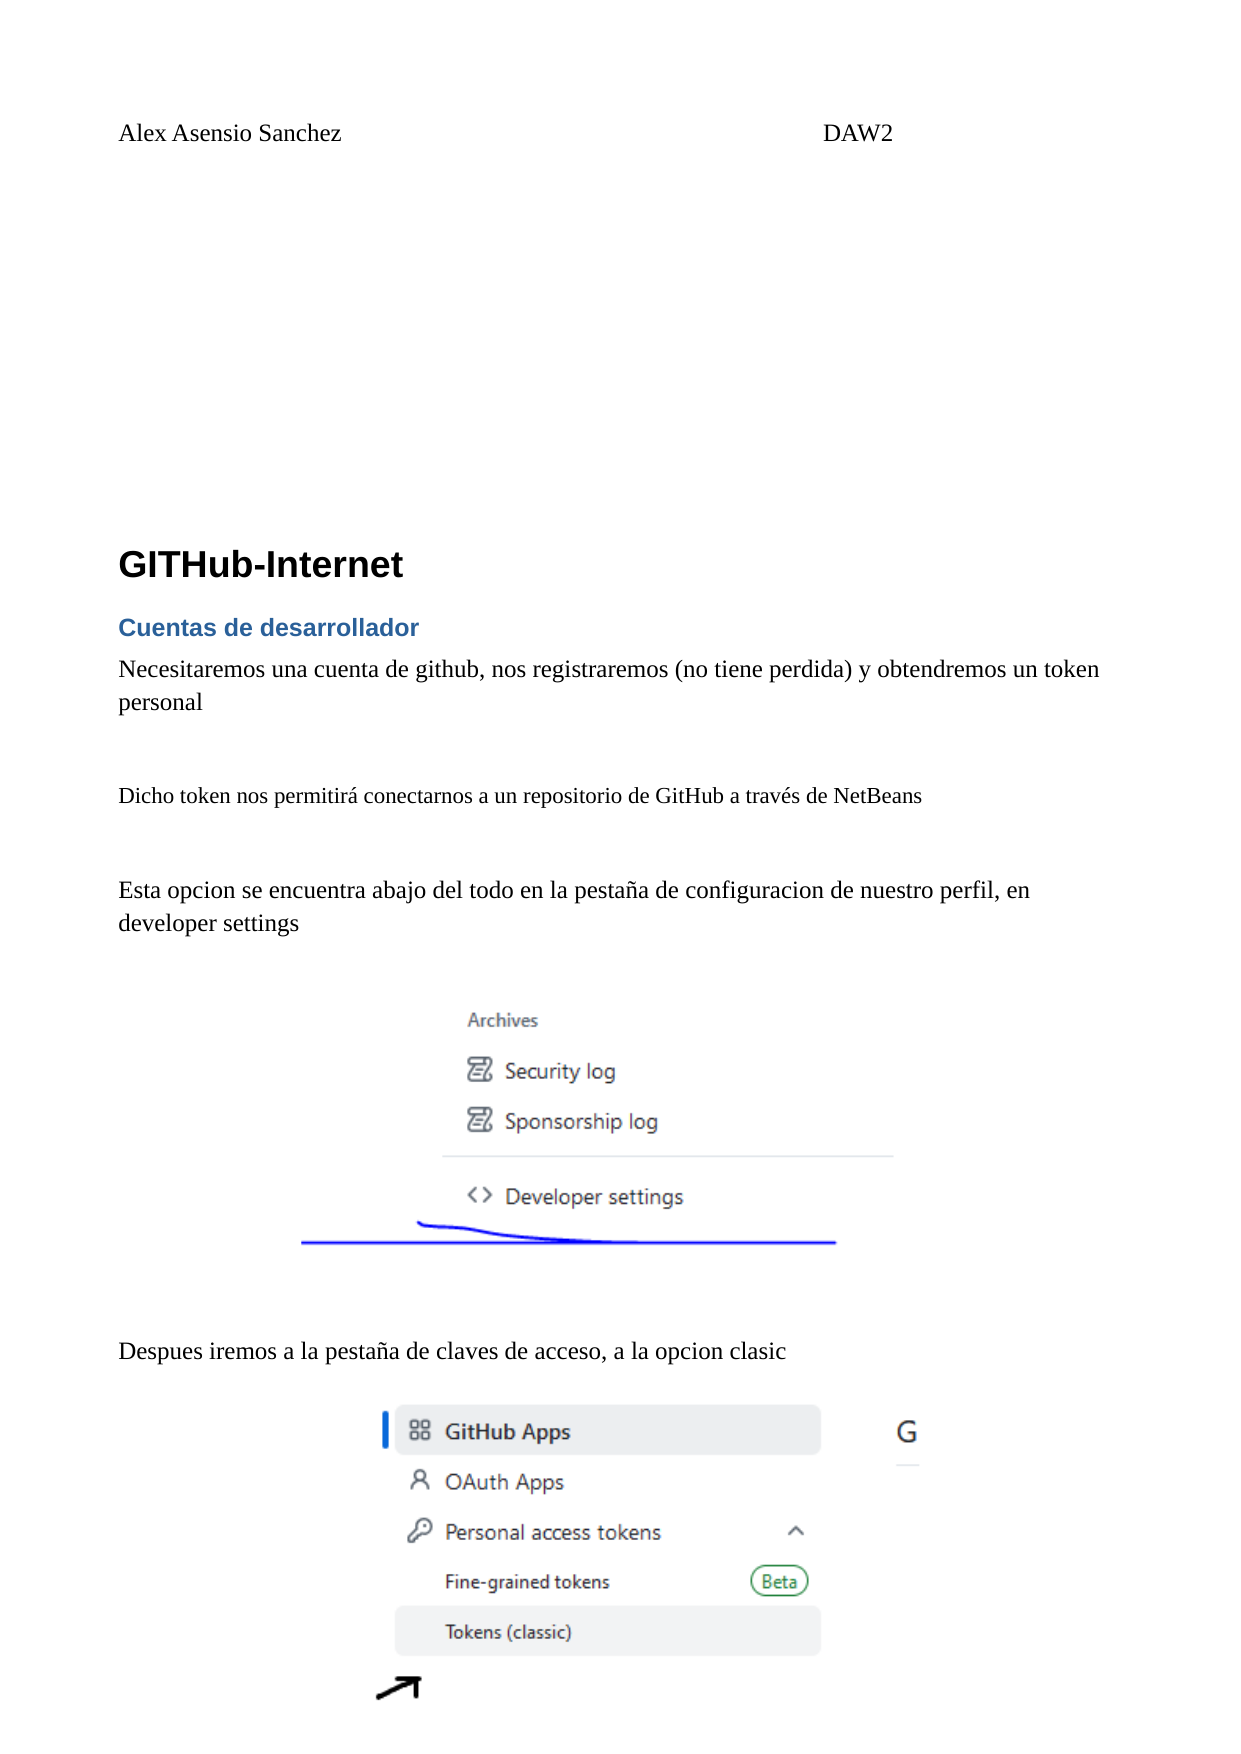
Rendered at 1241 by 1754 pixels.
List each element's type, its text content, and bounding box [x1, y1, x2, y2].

subtitle GITHub-Internet [118, 543, 1122, 586]
text Dicho token nos permitirá conectarnos a un repositorio de GitHub a través de NetBeans [118, 782, 1122, 809]
picture [301, 1002, 922, 1297]
text Esta opcion se encuentra abajo del todo en la pestaña de configuracion de nuestro perfil, en developer settings [118, 875, 1122, 936]
subtitle Cuentas de desarrollador [118, 613, 1122, 642]
text Necesitaremos una cuenta de github, nos registraremos (no tiene perdida) y obtendremos un token personal [118, 654, 1122, 716]
picture [321, 1383, 920, 1708]
text Despues iremos a la pestaña de claves de acceso, a la opcion clasic [118, 1336, 1122, 1365]
